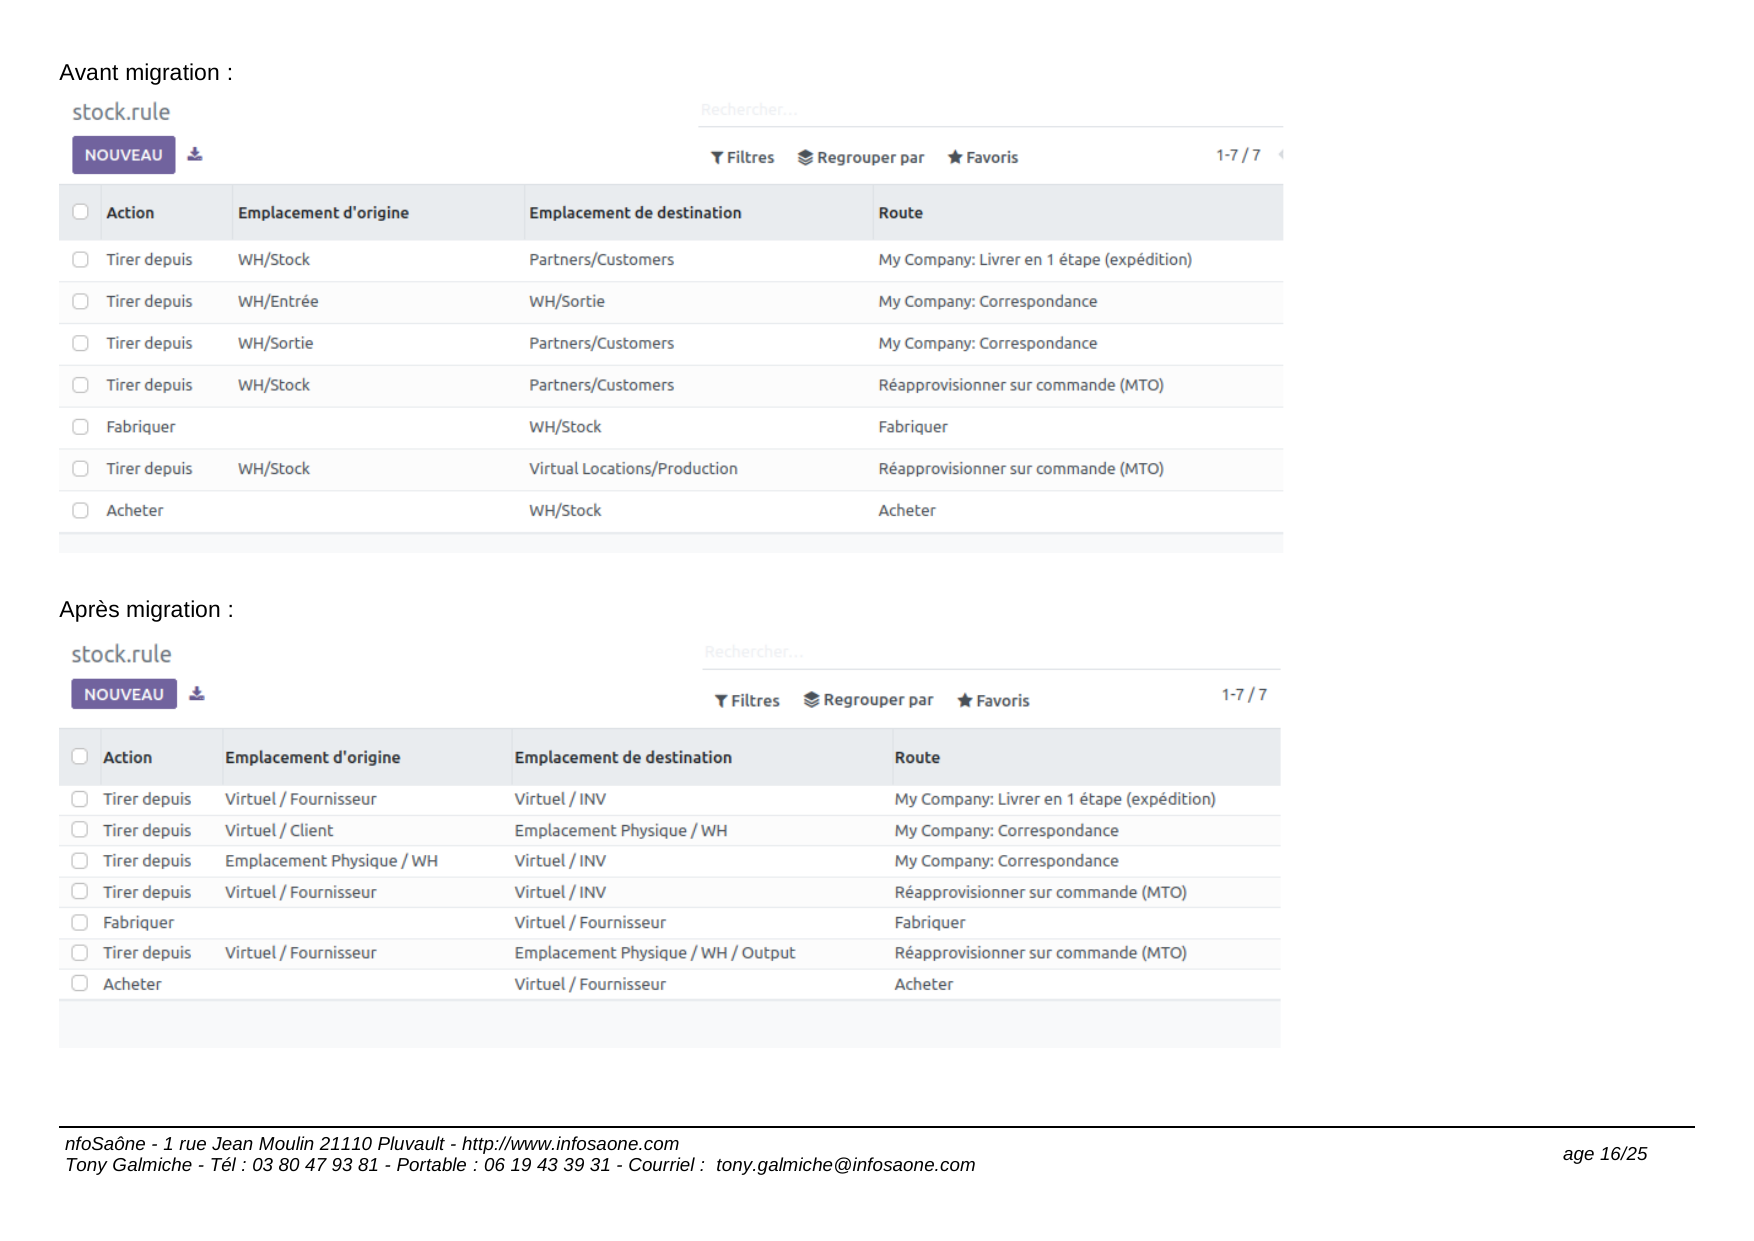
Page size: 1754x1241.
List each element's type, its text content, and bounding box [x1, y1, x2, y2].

picture [59, 93, 1284, 553]
text Après migration : [59, 596, 1695, 622]
text Avant migration : [59, 59, 1695, 85]
picture [59, 631, 1281, 1048]
